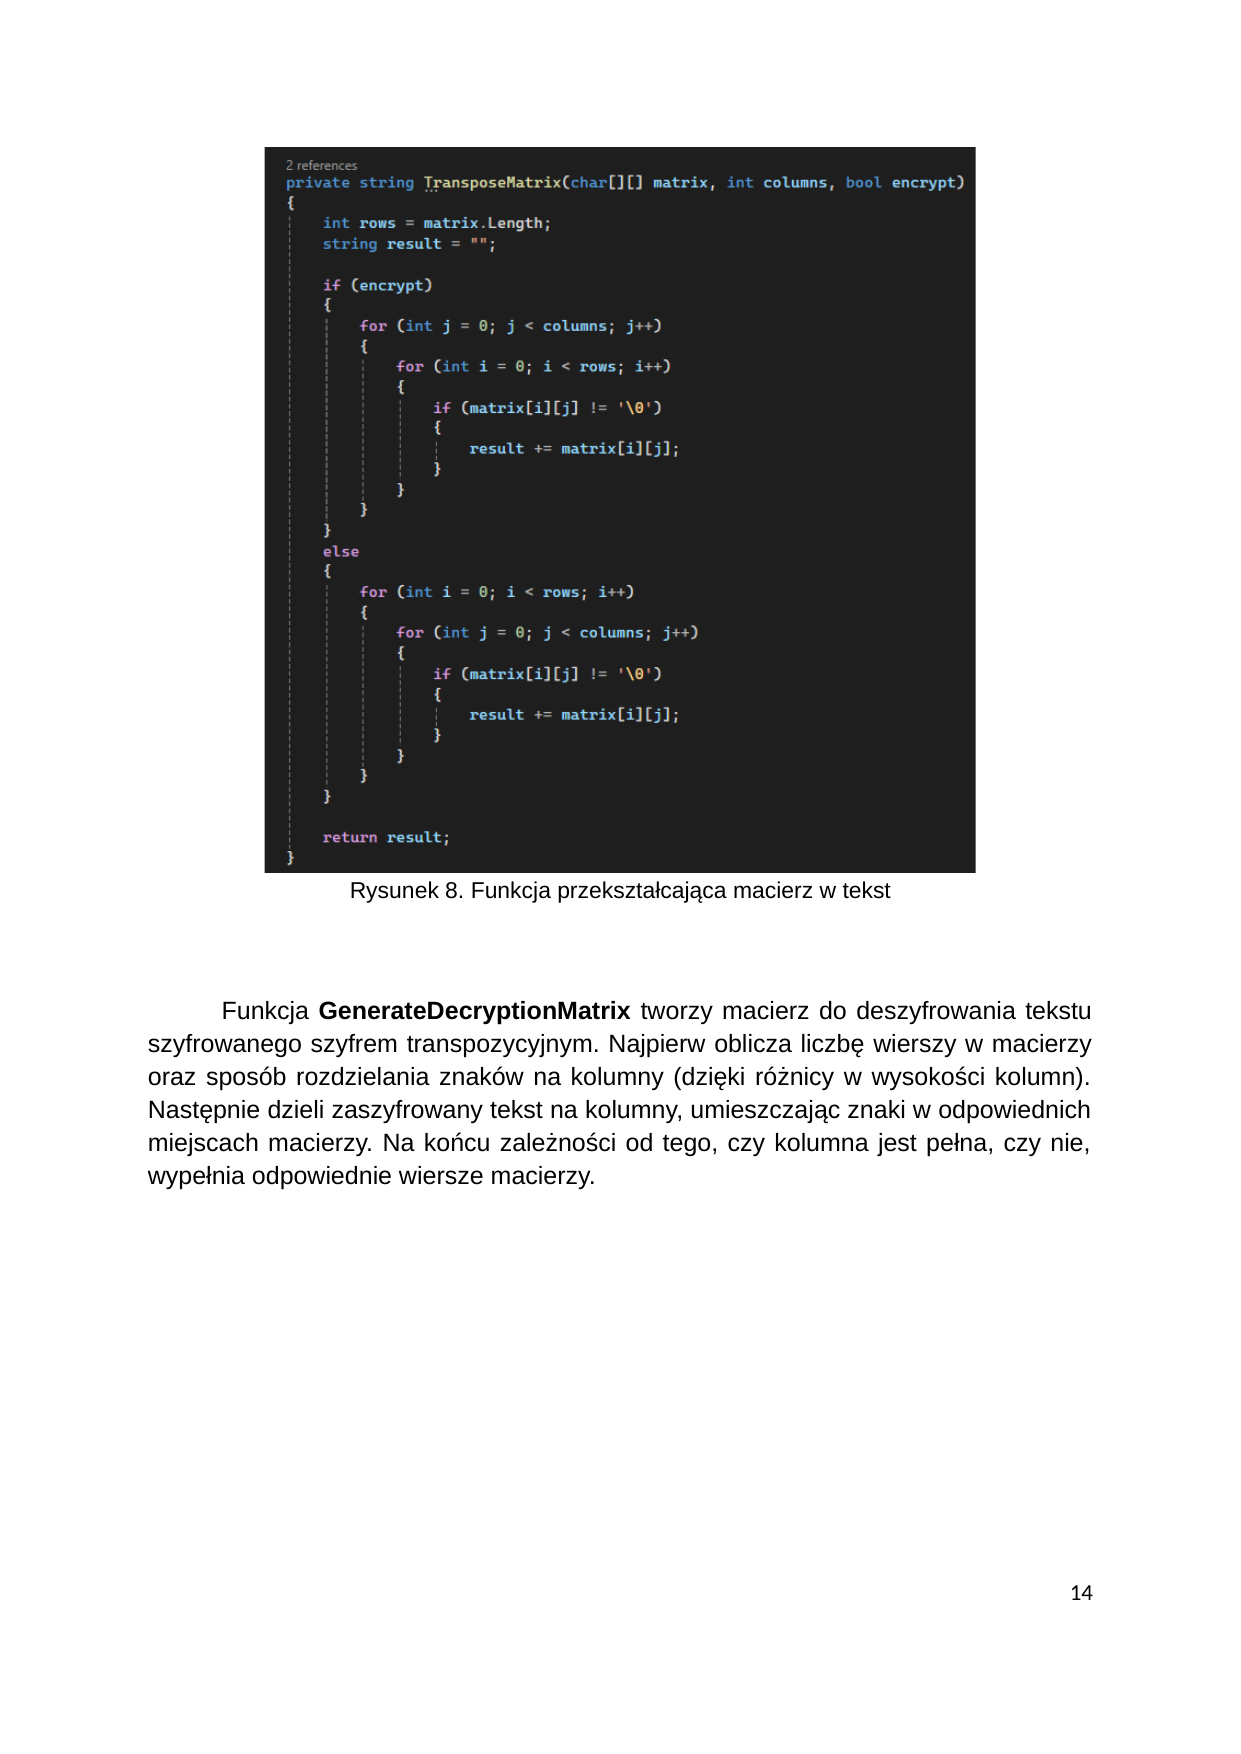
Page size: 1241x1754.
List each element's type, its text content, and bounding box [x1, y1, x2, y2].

text Rysunek 8. Funkcja przekształcająca macierz w tekst [148, 873, 1093, 903]
text Funkcja GenerateDecryptionMatrix tworzy macierz do deszyfrowania tekstu szyfrowanego szyfrem transpozycyjnym. Najpierw oblicza liczbę wierszy w macierzy oraz sposób rozdzielania znaków na kolumny (dzięki różnicy w wysokości kolumn). Następnie dzieli zaszyfrowany tekst na kolumny, umieszczając znaki w odpowiednich miejscach macierzy. Na końcu zależności od tego, czy kolumna jest pełna, czy nie, wypełnia odpowiednie wiersze macierzy. [148, 996, 1093, 1190]
picture [264, 147, 976, 873]
